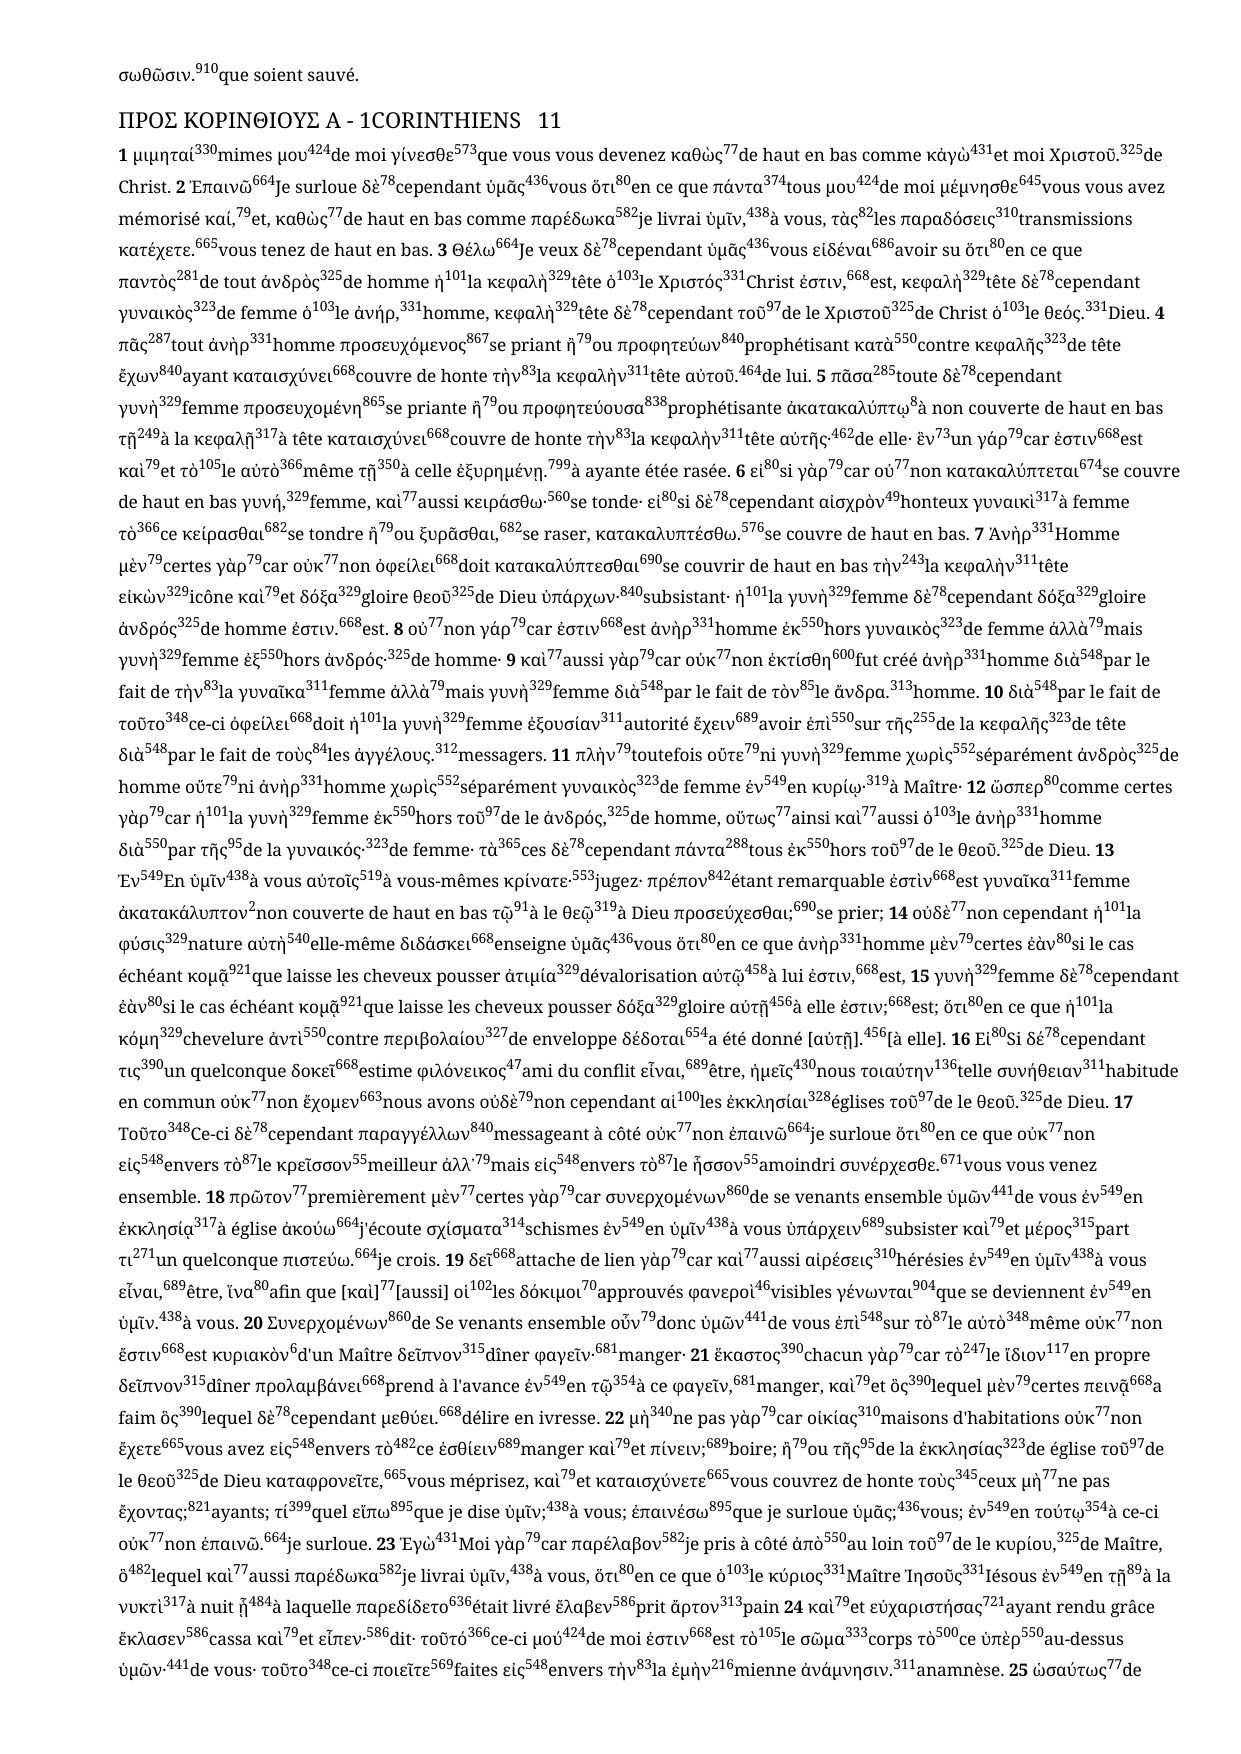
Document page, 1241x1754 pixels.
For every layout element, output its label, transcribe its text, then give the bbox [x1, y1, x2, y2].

text ΠΡΟΣ ΚΟΡΙΝΘΙΟΥΣ Α - 1CORINTHIENS 11 [118, 105, 1181, 135]
text 1 μιμηταί330mimes μου424de moi γίνεσθε573que vous vous devenez καθὼς77de haut en bas comme κἀγὼ431et moi Χριστοῦ.325de Christ. 2 Ἐπαινῶ664Je surloue δὲ78cependant ὑμᾶς436vous ὅτι80en ce que πάντα374tous μου424de moi μέμνησθε645vous vous avez mémorisé καί,79et, καθὼς77de haut en bas comme παρέδωκα582je livrai ὑμῖν,438à vous, τὰς82les παραδόσεις310transmissions κατέχετε.665vous tenez de haut en bas. 3 Θέλω664Je veux δὲ78cependant ὑμᾶς436vous εἰδέναι686avoir su ὅτι80en ce que παντὸς281de tout ἀνδρὸς325de homme ἡ101la κεφαλὴ329tête ὁ103le Χριστός331Christ ἐστιν,668est, κεφαλὴ329tête δὲ78cependant γυναικὸς323de femme ὁ103le ἀνήρ,331homme, κεφαλὴ329tête δὲ78cependant τοῦ97de le Χριστοῦ325de Christ ὁ103le θεός.331Dieu. 4 πᾶς287tout ἀνὴρ331homme προσευχόμενος867se priant ἢ79ou προφητεύων840prophétisant κατὰ550contre κεφαλῆς323de tête ἔχων840ayant καταισχύνει668couvre de honte τὴν83la κεφαλὴν311tête αὐτοῦ.464de lui. 5 πᾶσα285toute δὲ78cependant γυνὴ329femme προσευχομένη865se priante ἢ79ou προφητεύουσα838prophétisante ἀκατακαλύπτῳ8à non couverte de haut en bas τῇ249à la κεφαλῇ317à tête καταισχύνει668couvre de honte τὴν83la κεφαλὴν311tête αὐτῆς·462de elle· ἓν73un γάρ79car ἐστιν668est καὶ79et τὸ105le αὐτὸ366même τῇ350à celle ἐξυρημένῃ.799à ayante étée rasée. 6 εἰ80si γὰρ79car οὐ77non κατακαλύπτεται674se couvre de haut en bas γυνή,329femme, καὶ77aussi κειράσθω·560se tonde· εἰ80si δὲ78cependant αἰσχρὸν49honteux γυναικὶ317à femme τὸ366ce κείρασθαι682se tondre ἢ79ou ξυρᾶσθαι,682se raser, κατακαλυπτέσθω.576se couvre de haut en bas. 7 Ἀνὴρ331Homme μὲν79certes γὰρ79car οὐκ77non ὀφείλει668doit κατακαλύπτεσθαι690se couvrir de haut en bas τὴν243la κεφαλὴν311tête εἰκὼν329icône καὶ79et δόξα329gloire θεοῦ325de Dieu ὑπάρχων·840subsistant· ἡ101la γυνὴ329femme δὲ78cependant δόξα329gloire ἀνδρός325de homme ἐστιν.668est. 8 οὐ77non γάρ79car ἐστιν668est ἀνὴρ331homme ἐκ550hors γυναικὸς323de femme ἀλλὰ79mais γυνὴ329femme ἐξ550hors ἀνδρός·325de homme· 9 καὶ77aussi γὰρ79car οὐκ77non ἐκτίσθη600fut créé ἀνὴρ331homme διὰ548par le fait de τὴν83la γυναῖκα311femme ἀλλὰ79mais γυνὴ329femme διὰ548par le fait de τὸν85le ἄνδρα.313homme. 10 διὰ548par le fait de τοῦτο348ce-ci ὀφείλει668doit ἡ101la γυνὴ329femme ἐξουσίαν311autorité ἔχειν689avoir ἐπὶ550sur τῆς255de la κεφαλῆς323de tête διὰ548par le fait de τοὺς84les ἀγγέλους.312messagers. 11 πλὴν79toutefois οὔτε79ni γυνὴ329femme χωρὶς552séparément ἀνδρὸς325de homme οὔτε79ni ἀνὴρ331homme χωρὶς552séparément γυναικὸς323de femme ἐν549en κυρίῳ·319à Maître· 12 ὥσπερ80comme certes γὰρ79car ἡ101la γυνὴ329femme ἐκ550hors τοῦ97de le ἀνδρός,325de homme, οὕτως77ainsi καὶ77aussi ὁ103le ἀνὴρ331homme διὰ550par τῆς95de la γυναικός·323de femme· τὰ365ces δὲ78cependant πάντα288tous ἐκ550hors τοῦ97de le θεοῦ.325de Dieu. 13 Ἐν549En ὑμῖν438à vous αὐτοῖς519à vous-mêmes κρίνατε·553jugez· πρέπον842étant remarquable ἐστὶν668est γυναῖκα311femme ἀκατακάλυπτον2non couverte de haut en bas τῷ91à le θεῷ319à Dieu προσεύχεσθαι;690se prier; 14 οὐδὲ77non cependant ἡ101la φύσις329nature αὐτὴ540elle-même διδάσκει668enseigne ὑμᾶς436vous ὅτι80en ce que ἀνὴρ331homme μὲν79certes ἐὰν80si le cas échéant κομᾷ921que laisse les cheveux pousser ἀτιμία329dévalorisation αὐτῷ458à lui ἐστιν,668est, 15 γυνὴ329femme δὲ78cependant ἐὰν80si le cas échéant κομᾷ921que laisse les cheveux pousser δόξα329gloire αὐτῇ456à elle ἐστιν;668est; ὅτι80en ce que ἡ101la κόμη329chevelure ἀντὶ550contre περιβολαίου327de enveloppe δέδοται654a été donné [αὐτῇ].456[à elle]. 16 Εἰ80Si δέ78cependant τις390un quelconque δοκεῖ668estime φιλόνεικος47ami du conflit εἶναι,689être, ἡμεῖς430nous τοιαύτην136telle συνήθειαν311habitude en commun οὐκ77non ἔχομεν663nous avons οὐδὲ79non cependant αἱ100les ἐκκλησίαι328églises τοῦ97de le θεοῦ.325de Dieu. 17 Τοῦτο348Ce-ci δὲ78cependant παραγγέλλων840messageant à côté οὐκ77non ἐπαινῶ664je surloue ὅτι80en ce que οὐκ77non εἰς548envers τὸ87le κρεῖσσον55meilleur ἀλλ᾽79mais εἰς548envers τὸ87le ἧσσον55amoindri συνέρχεσθε.671vous vous venez ensemble. 18 πρῶτον77premièrement μὲν77certes γὰρ79car συνερχομένων860de se venants ensemble ὑμῶν441de vous ἐν549en ἐκκλησίᾳ317à église ἀκούω664j'écoute σχίσματα314schismes ἐν549en ὑμῖν438à vous ὑπάρχειν689subsister καὶ79et μέρος315part τι271un quelconque πιστεύω.664je crois. 19 δεῖ668attache de lien γὰρ79car καὶ77aussi αἱρέσεις310hérésies ἐν549en ὑμῖν438à vous εἶναι,689être, ἵνα80afin que [καὶ]77[aussi] οἱ102les δόκιμοι70approuvés φανεροὶ46visibles γένωνται904que se deviennent ἐν549en ὑμῖν.438à vous. 20 Συνερχομένων860de Se venants ensemble οὖν79donc ὑμῶν441de vous ἐπὶ548sur τὸ87le αὐτὸ348même οὐκ77non ἔστιν668est κυριακὸν6d'un Maître δεῖπνον315dîner φαγεῖν·681manger· 21 ἕκαστος390chacun γὰρ79car τὸ247le ἴδιον117en propre δεῖπνον315dîner προλαμβάνει668prend à l'avance ἐν549en τῷ354à ce φαγεῖν,681manger, καὶ79et ὃς390lequel μὲν79certes πεινᾷ668a faim ὃς390lequel δὲ78cependant μεθύει.668délire en ivresse. 22 μὴ340ne pas γὰρ79car οἰκίας310maisons d'habitations οὐκ77non ἔχετε665vous avez εἰς548envers τὸ482ce ἐσθίειν689manger καὶ79et πίνειν;689boire; ἢ79ou τῆς95de la ἐκκλησίας323de église τοῦ97de le θεοῦ325de Dieu καταφρονεῖτε,665vous méprisez, καὶ79et καταισχύνετε665vous couvrez de honte τοὺς345ceux μὴ77ne pas ἔχοντας;821ayants; τί399quel εἴπω895que je dise ὑμῖν;438à vous; ἐπαινέσω895que je surloue ὑμᾶς;436vous; ἐν549en τούτῳ354à ce-ci οὐκ77non ἐπαινῶ.664je surloue. 23 Ἐγὼ431Moi γὰρ79car παρέλαβον582je pris à côté ἀπὸ550au loin τοῦ97de le κυρίου,325de Maître, ὃ482lequel καὶ77aussi παρέδωκα582je livrai ὑμῖν,438à vous, ὅτι80en ce que ὁ103le κύριος331Maître Ἰησοῦς331Iésous ἐν549en τῇ89à la νυκτὶ317à nuit ᾗ484à laquelle παρεδίδετο636était livré ἔλαβεν586prit ἄρτον313pain 24 καὶ79et εὐχαριστήσας721ayant rendu grâce ἔκλασεν586cassa καὶ79et εἶπεν·586dit· τοῦτό366ce-ci μού424de moi ἐστιν668est τὸ105le σῶμα333corps τὸ500ce ὑπὲρ550au-dessus ὑμῶν·441de vous· τοῦτο348ce-ci ποιεῖτε569faites εἰς548envers τὴν83la ἐμὴν216mienne ἀνάμνησιν.311anamnèse. 25 ὡσαύτως77de même καὶ77aussi τὸ87le ποτήριον315récipient à boire μετὰ548après τὸ348ce δειπνῆσαι681dîner λέγων·840disant· τοῦτο158ce-ci τὸ105le ποτήριον333récipient à boire ἡ101la καινὴ20nouvelle διαθήκη329disposition ἐστὶν668est ἐν549en τῷ93à le ἐμῷ226à mien αἵματι·321à sang· τοῦτο348ce-ci ποιεῖτε,569faites, ὁσάκις77toutes les fois ἐὰν340si le cas échéant πίνητε,918que vous buviez, εἰς548envers τὴν83la ἐμὴν216mienne ἀνάμνησιν.311anamnèse. 26 ὁσάκις77toutes les fois γὰρ79car ἐὰν340si le cas échéant ἐσθίητε918que vous mangiez τὸν85le ἄρτον313pain τοῦτον138celui-ci καὶ79et τὸ87le ποτήριον315récipient à boire πίνητε,918que vous buviez, τὸν85le θάνατον313trépas τοῦ97de le κυρίου325de Maître καταγγέλλετε665vous annoncez de haut en bas ἄχρι80jusqu'à l'extrémité οὗ494de lequel ἔλθῃ.899que vienne. 27 Ὥστε80De sorte que ὃς498lequel ἂν340le cas échéant ἐσθίῃ921que mange τὸν85le ἄρτον313pain ἢ79ou πίνῃ921que boive τὸ87le ποτήριον315récipient à boire τοῦ97de le κυρίου325de Maître ἀναξίως,77indignement, ἔνοχος47tenu au-dedans ἔσται612se sera τοῦ99de le σώματος327de corps καὶ79et τοῦ99de le αἵματος327de sang τοῦ97de le κυρίου.325de Maître. 28 δοκιμαζέτω572éprouve δὲ78cependant ἄνθρωπος331être humain ἑαυτὸν528lui-même καὶ79et οὕτως77ainsi ἐκ550hors τοῦ97de le ἄρτου325de pain ἐσθιέτω572mange καὶ79et ἐκ550hors τοῦ99de le ποτηρίου327de récipient à boire πινέτω·572boive· 29 ὁ364celui γὰρ79car ἐσθίων840mangeant καὶ79et πίνων840buvant κρίμα315objet de jugement ἑαυτῷ533à lui-même ἐσθίει668mange καὶ79et πίνει668boit μὴ77ne pas διακρίνων840jugeant à travers τὸ87le σῶμα.315corps. 30 διὰ548par le fait de τοῦτο348ce-ci ἐν549en ὑμῖν438à vous πολλοὶ389nombreux ἀσθενεῖς70infirmes καὶ79et ἄρρωστοι70malades καὶ79et κοιμῶνται679sont mis au coucher ἱκανοί.70assez-importants. 31 εἰ80si δὲ78cependant ἑαυτοὺς506nous-mêmes διεκρίνομεν,620nous jugions à travers, οὐκ77non ἂν340le cas échéant ἐκρινόμεθα·632nous étions jugé· 32 κρινόμενοι890étants jugés δὲ78cependant ὑπὸ550sous [τοῦ]97[de le] κυρίου325de Maître παιδευόμεθα,675nous sommes éduqués, ἵνα80afin que μὴ77ne pas σὺν549avec τῷ91à le κόσμῳ319à monde κατακριθῶμεν.906que nous soyons condamné. 33 Ὥστε,80De sorte que, ἀδελφοί336frères μου,424de moi, συνερχόμενοι866se venants ensemble εἰς548envers τὸ348ce φαγεῖν681manger ἀλλήλους501les uns les autres ἐκδέχεσθε.573que vous vous attendez. 34 εἴ80si τις390un quelconque πεινᾷ,668a faim, ἐν549en οἴκῳ319à maison ἐσθιέτω,572mange, ἵνα80afin que μὴ77ne pas εἰς548envers κρίμα315objet de jugement συνέρχησθε.924que vous vous veniez ensemble. τὰ86les δὲ78cependant λοιπὰ374restants ὡς80comme ἂν340le cas échéant ἔλθω895que je vienne διατάξομαι.608je m'ordonnerai au-travers. [118, 139, 1181, 1682]
